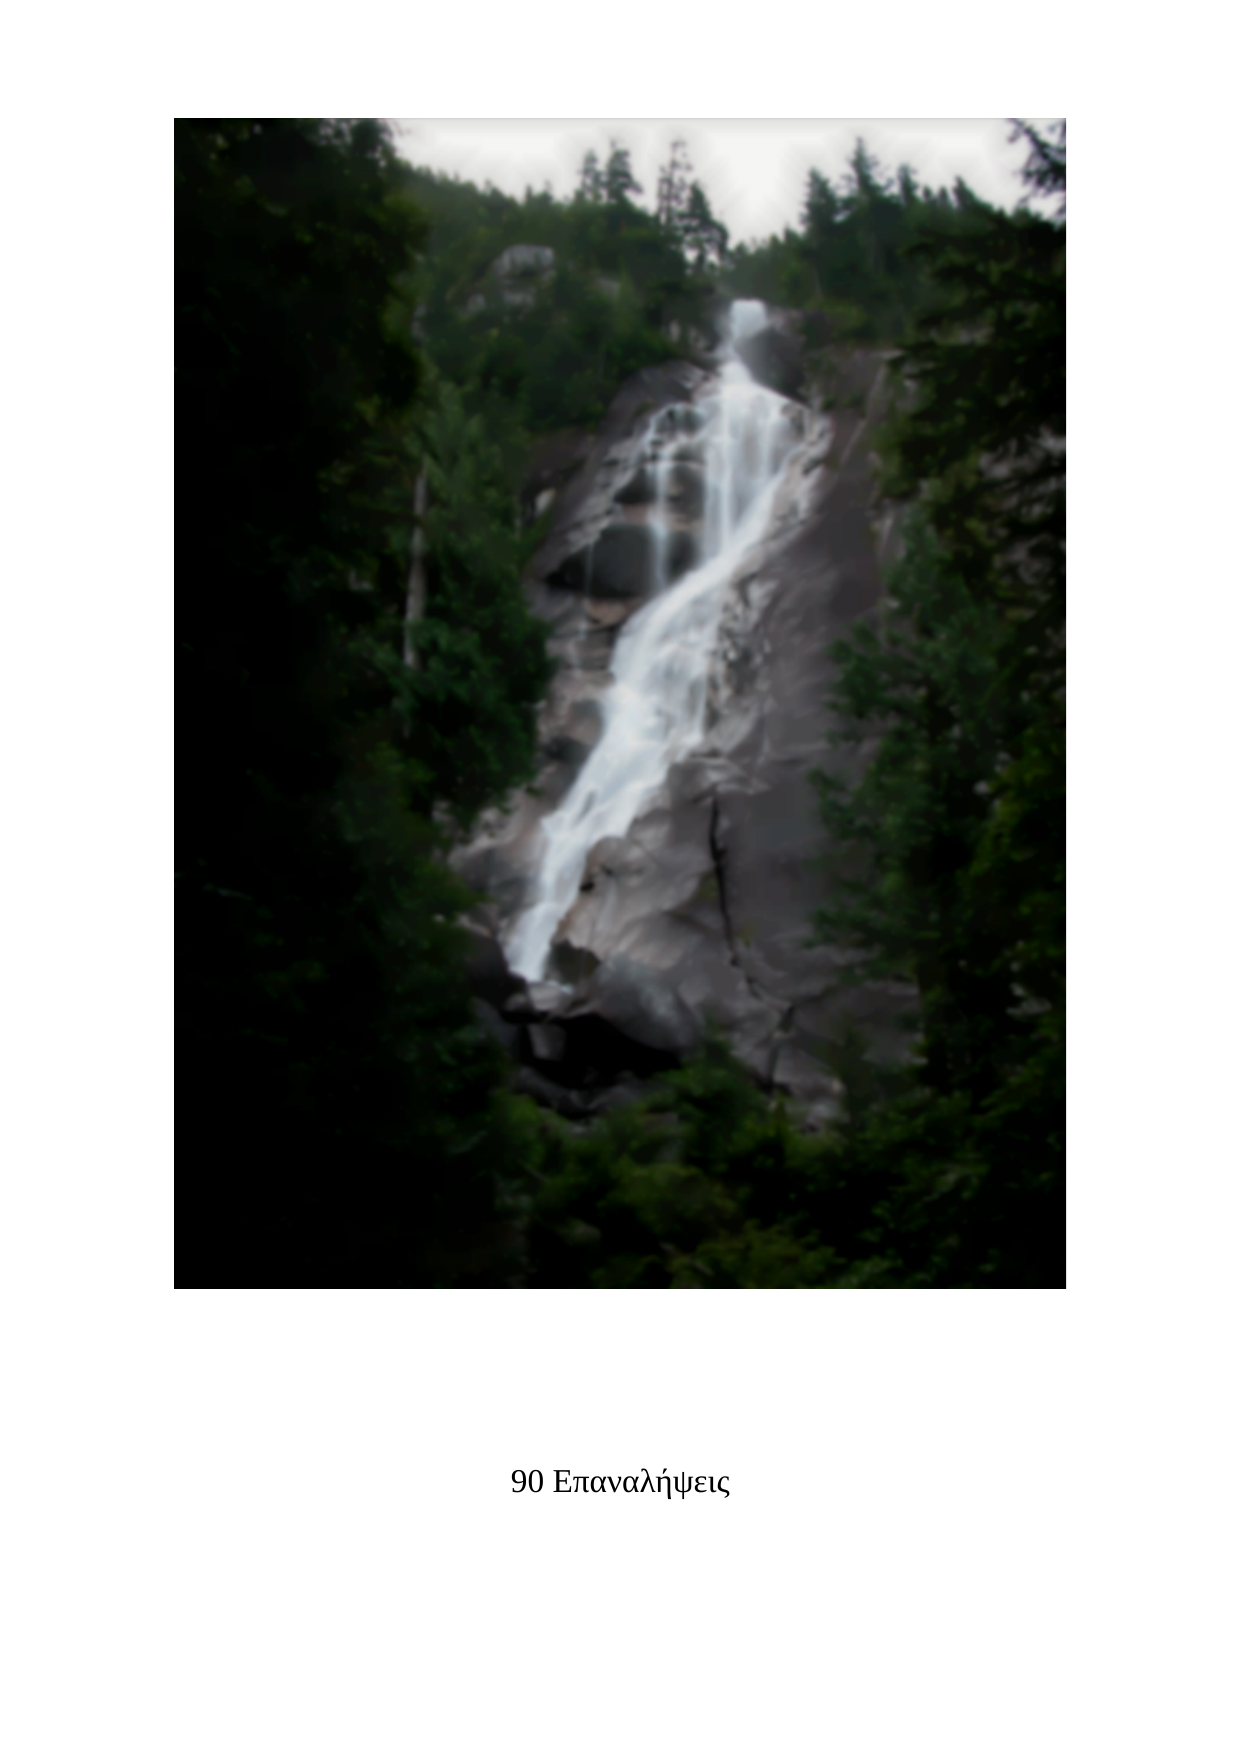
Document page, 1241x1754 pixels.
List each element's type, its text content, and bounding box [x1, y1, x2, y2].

text 90 Επαναλήψεις [118, 1461, 1122, 1499]
picture [174, 118, 1067, 1289]
